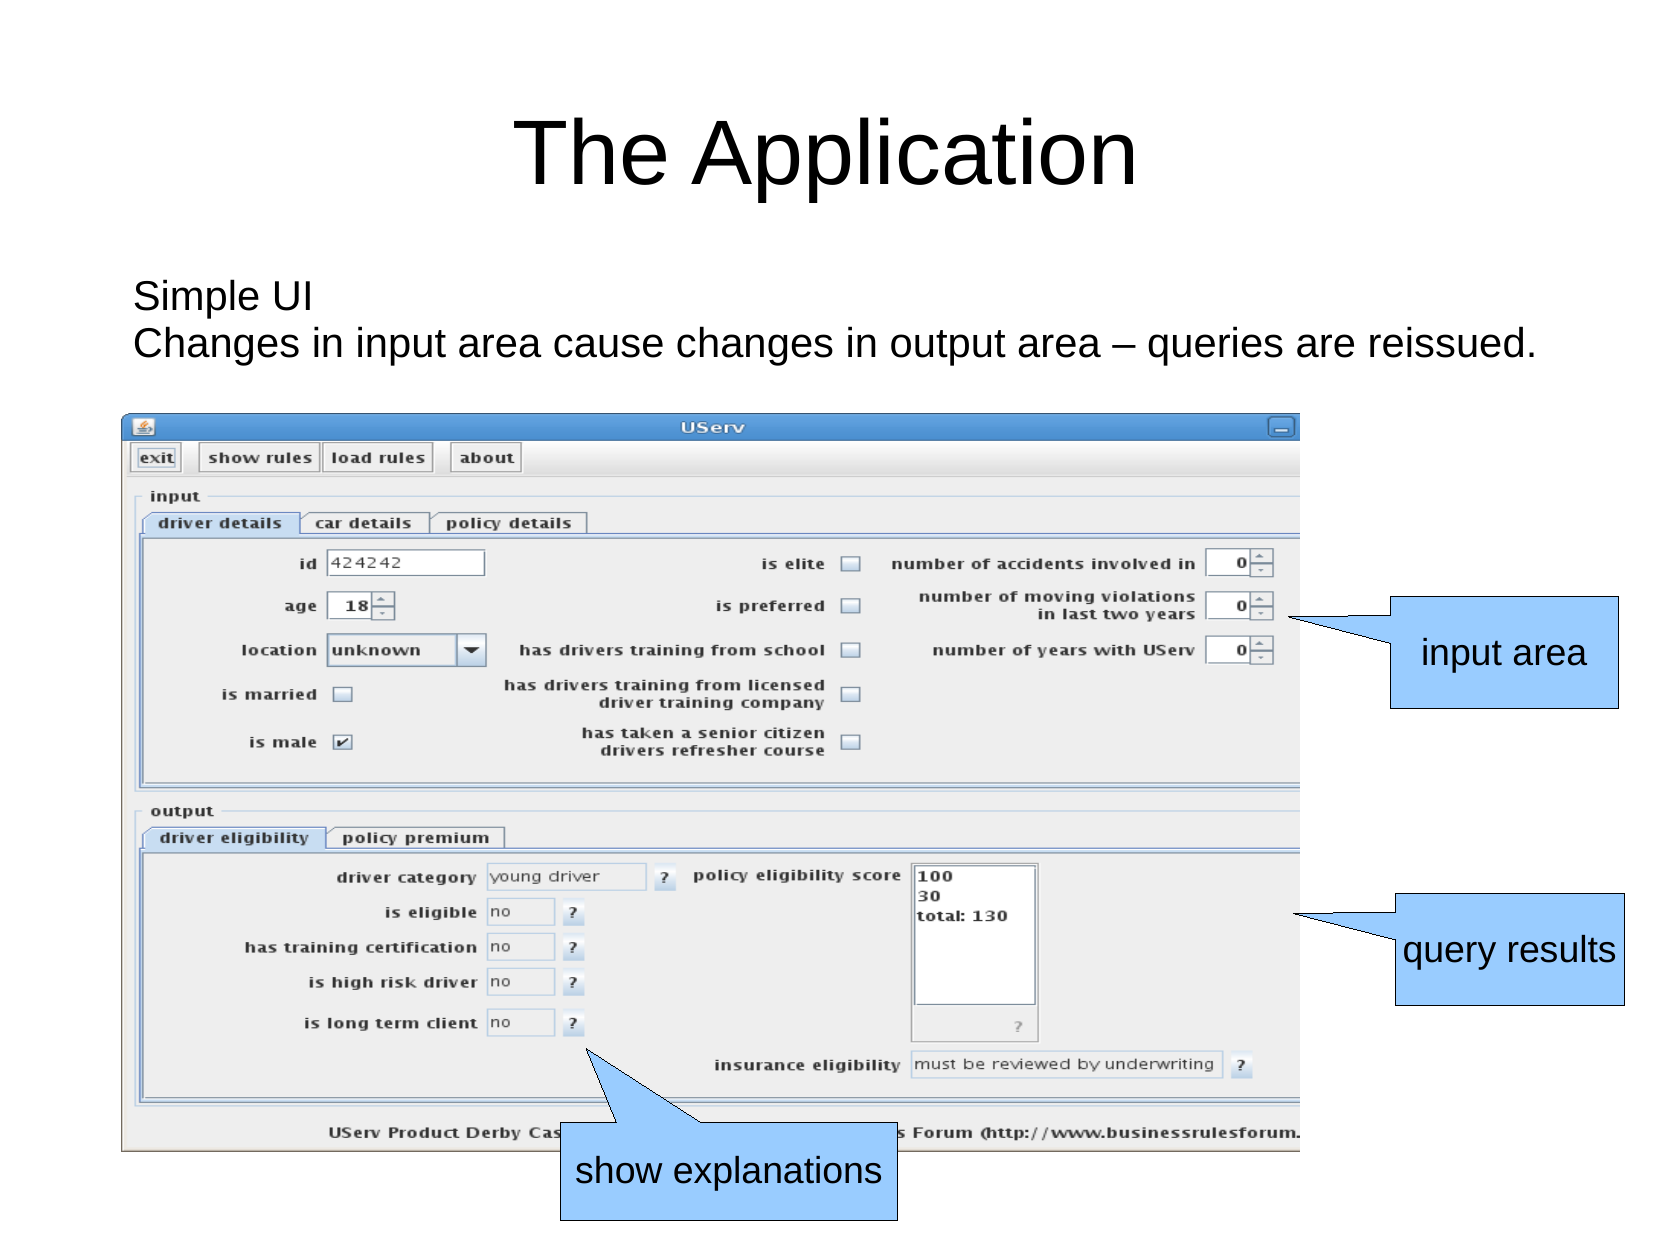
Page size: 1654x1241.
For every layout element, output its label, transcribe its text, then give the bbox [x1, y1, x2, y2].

picture [121, 532, 1300, 1152]
text_box input area [1288, 596, 1619, 709]
title The Application [82, 49, 1571, 257]
text_box show explanations [560, 1048, 898, 1221]
text_box Simple UI Changes in input area cause changes in output area – queries are reissued. [118, 265, 1612, 532]
text_box query results [1293, 893, 1625, 1006]
